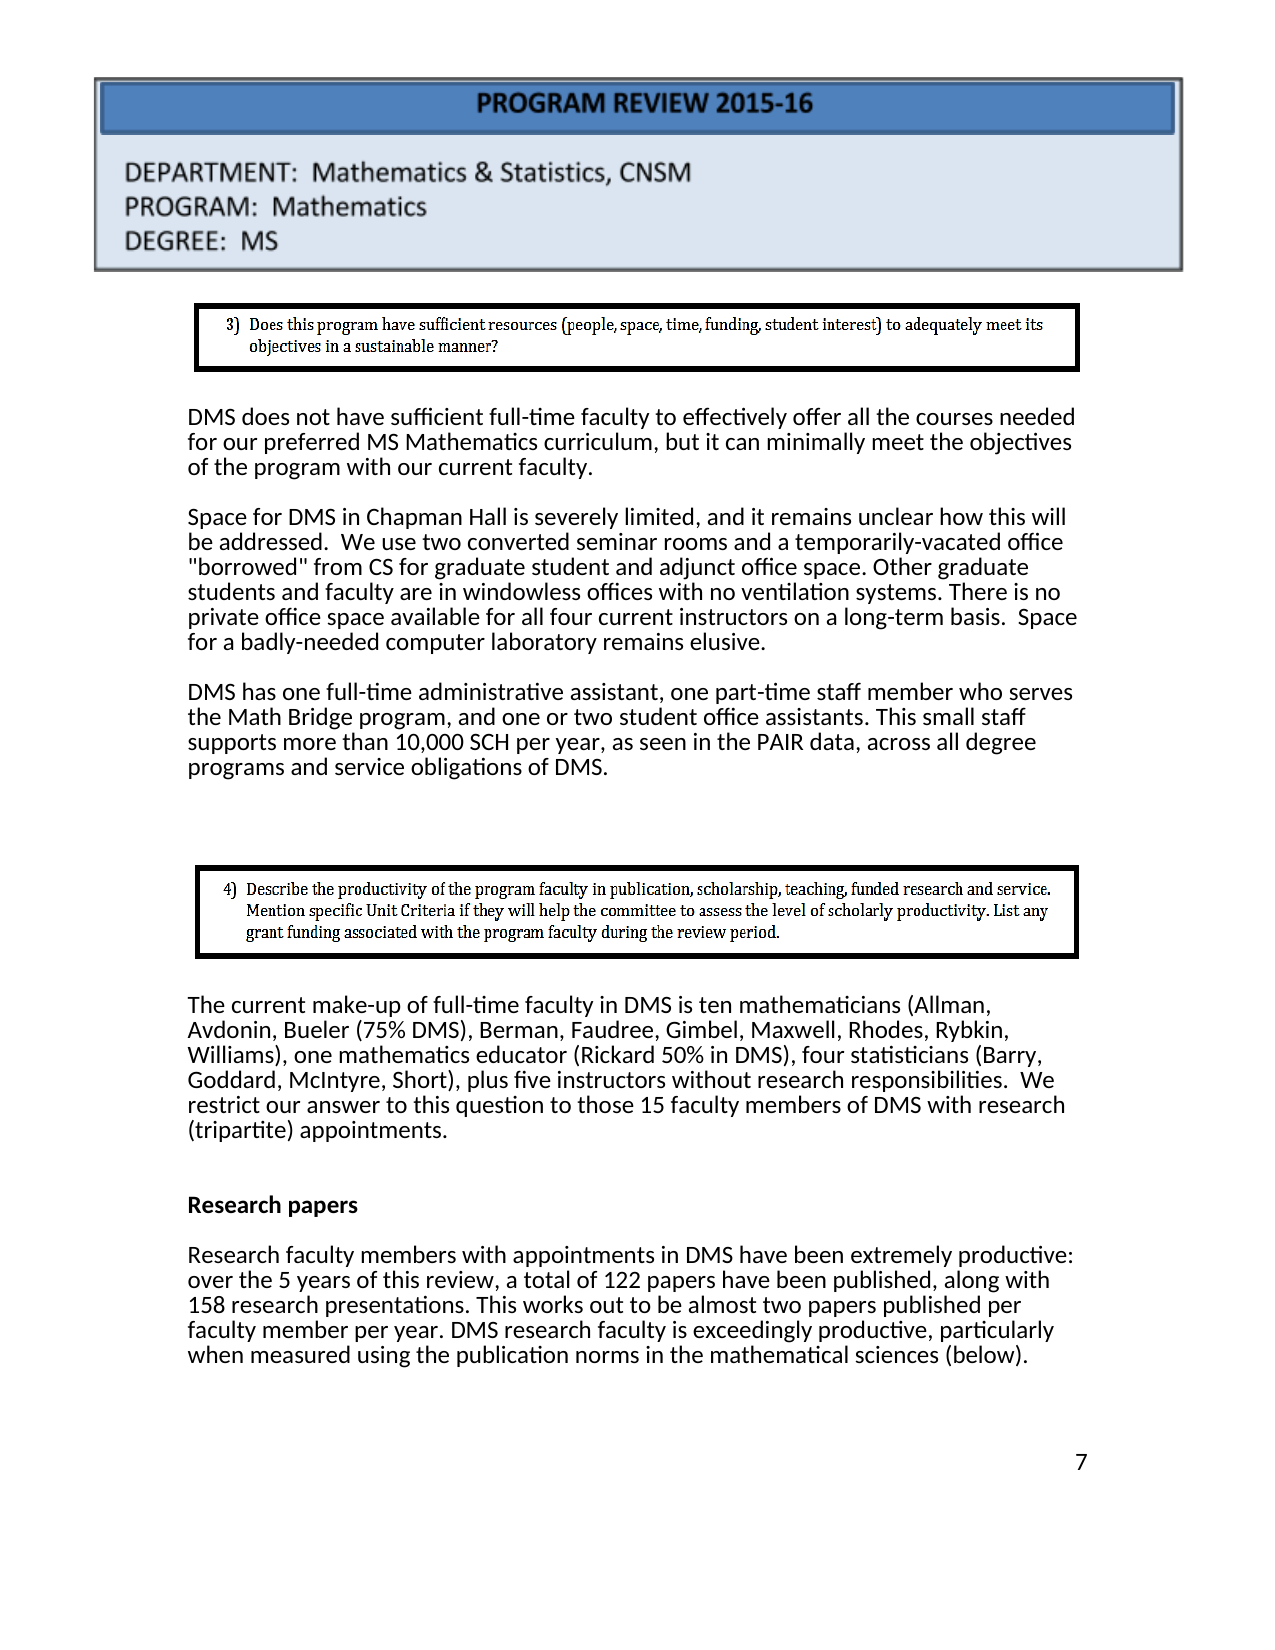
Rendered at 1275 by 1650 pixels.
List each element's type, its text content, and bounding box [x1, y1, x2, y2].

text Research faculty members with appointments in DMS have been extremely productive: over the 5 years of this review, a total of 122 papers have been published, along with 158 research presentations. This works out to be almost two papers published per faculty member per year. DMS research faculty is exceedingly productive, particularly when measured using the publication norms in the mathematical sciences (below). [187, 1245, 1087, 1370]
text DMS does not have sufficient full-time faculty to effectively offer all the courses needed for our preferred MS Mathematics curriculum, but it can minimally meet the objectives of the program with our current faculty. [187, 407, 1087, 482]
picture [93, 77, 1184, 272]
picture [187, 856, 1088, 970]
text The current make-up of full-time faculty in DMS is ten mathematicians (Allman, Avdonin, Bueler (75% DMS), Berman, Faudree, Gimbel, Maxwell, Rhodes, Rybkin, Williams), one mathematics educator (Rickard 50% in DMS), four statisticians (Barry, Goddard, McIntyre, Short), plus five instructors without research responsibilities. We restrict our answer to this question to those 15 faculty members of DMS with research (tripartite) appointments. [187, 995, 1087, 1145]
list DMS has one full-time administrative assistant, one part-time staff member who serves the Math Bridge program, and one or two student office assistants. This small staff supports more than 10,000 SCH per year, as seen in the PAIR data, across all degree programs and service obligations of DMS. [187, 682, 1087, 782]
text Space for DMS in Chapman Hall is severely limited, and it remains unclear how this will be addressed. We use two converted seminar rooms and a temporarily-vacated office "borrowed" from CS for graduate student and adjunct office space. Other graduate students and faculty are in windowless offices with no ventilation systems. There is no private office space available for all four current instructors on a long-term basis. Space for a badly-needed computer laboratory remains elusive. [187, 507, 1087, 657]
text Research papers [187, 1195, 1087, 1220]
picture [187, 296, 1088, 382]
